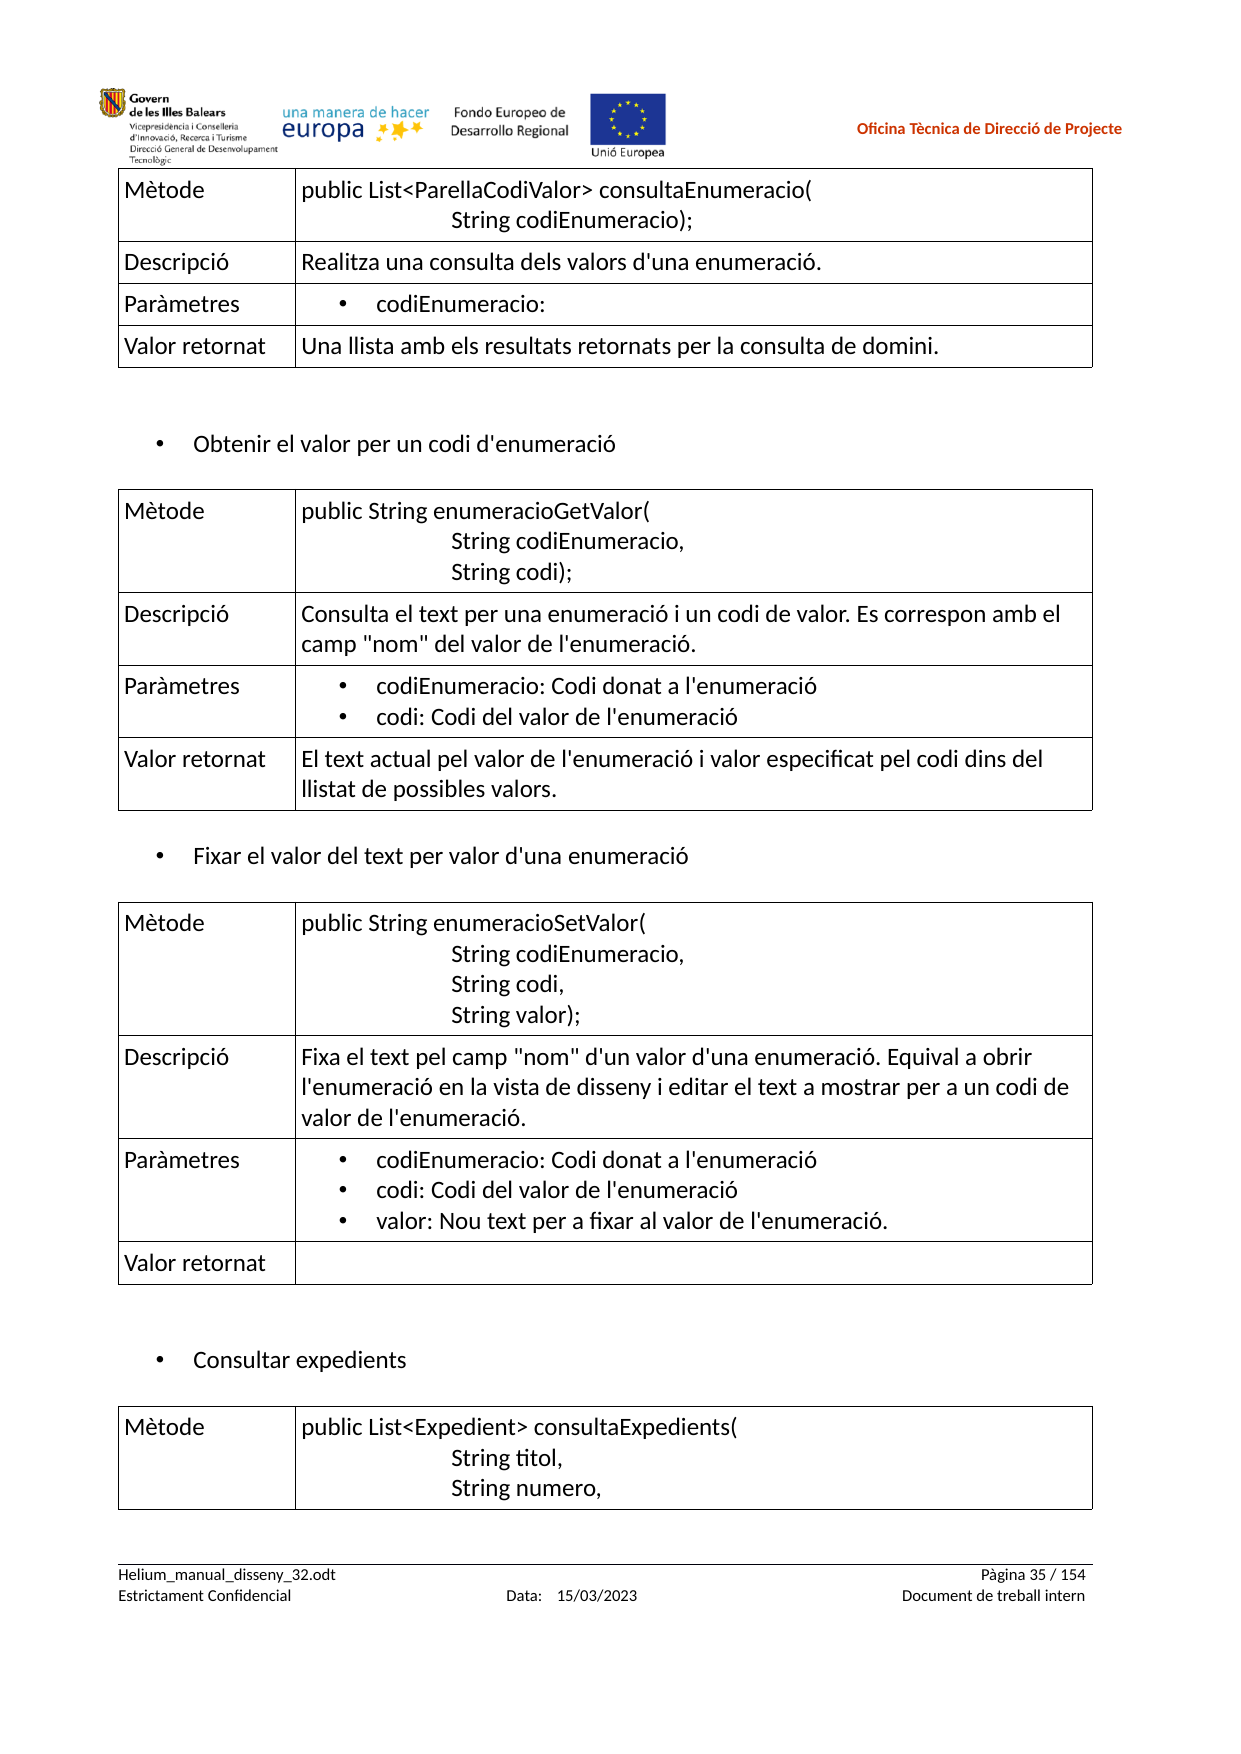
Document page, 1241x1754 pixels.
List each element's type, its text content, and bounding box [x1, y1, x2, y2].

list Consultar expedients [156, 1345, 1122, 1375]
table_cell Paràmetres [119, 666, 295, 737]
table_header public List<Expedient> consultaExpedients( String titol, String numero, [296, 1407, 1092, 1509]
table_header public List<ParellaCodiValor> consultaEnumeracio( String codiEnumeracio); [296, 169, 1092, 241]
table_cell El text actual pel valor de l'enumeració i valor especificat pel codi dins del llistat de possibles valors. [296, 738, 1092, 810]
table_cell Paràmetres [119, 284, 295, 325]
table_cell Realitza una consulta dels valors d'una enumeració. [296, 242, 1092, 283]
picture [99, 87, 668, 166]
table_header Mètode [119, 169, 295, 241]
table_cell Descripció [119, 1036, 295, 1138]
table_cell Descripció [119, 242, 295, 283]
table_header public String enumeracioGetValor( String codiEnumeracio, String codi); [296, 490, 1092, 592]
table_cell Valor retornat [119, 326, 295, 367]
table_cell codiEnumeracio: Codi donat a l'enumeració codi: Codi del valor de l'enumeració valor: Nou text per a fixar al valor de l'enumeració. [296, 1139, 1092, 1241]
table_cell Valor retornat [119, 1242, 295, 1283]
table_cell Fixa el text pel camp "nom" d'un valor d'una enumeració. Equival a obrir l'enumeració en la vista de disseny i editar el text a mostrar per a un codi de valor de l'enumeració. [296, 1036, 1092, 1138]
table_header Mètode [119, 903, 295, 1035]
table_header public String enumeracioSetValor( String codiEnumeracio, String codi, String valor); [296, 903, 1092, 1035]
table_cell codiEnumeracio: [296, 284, 1092, 325]
table_cell Paràmetres [119, 1139, 295, 1241]
list Fixar el valor del text per valor d'una enumeració [156, 841, 1122, 871]
table_header Mètode [119, 490, 295, 592]
table_cell Una llista amb els resultats retornats per la consulta de domini. [296, 326, 1092, 367]
table_cell Valor retornat [119, 738, 295, 810]
table_cell Descripció [119, 593, 295, 665]
table_cell Consulta el text per una enumeració i un codi de valor. Es correspon amb el camp "nom" del valor de l'enumeració. [296, 593, 1092, 665]
table_cell codiEnumeracio: Codi donat a l'enumeració codi: Codi del valor de l'enumeració [296, 666, 1092, 737]
table_cell [296, 1242, 1092, 1283]
table_header Mètode [119, 1407, 295, 1509]
list Obtenir el valor per un codi d'enumeració [156, 428, 1122, 458]
